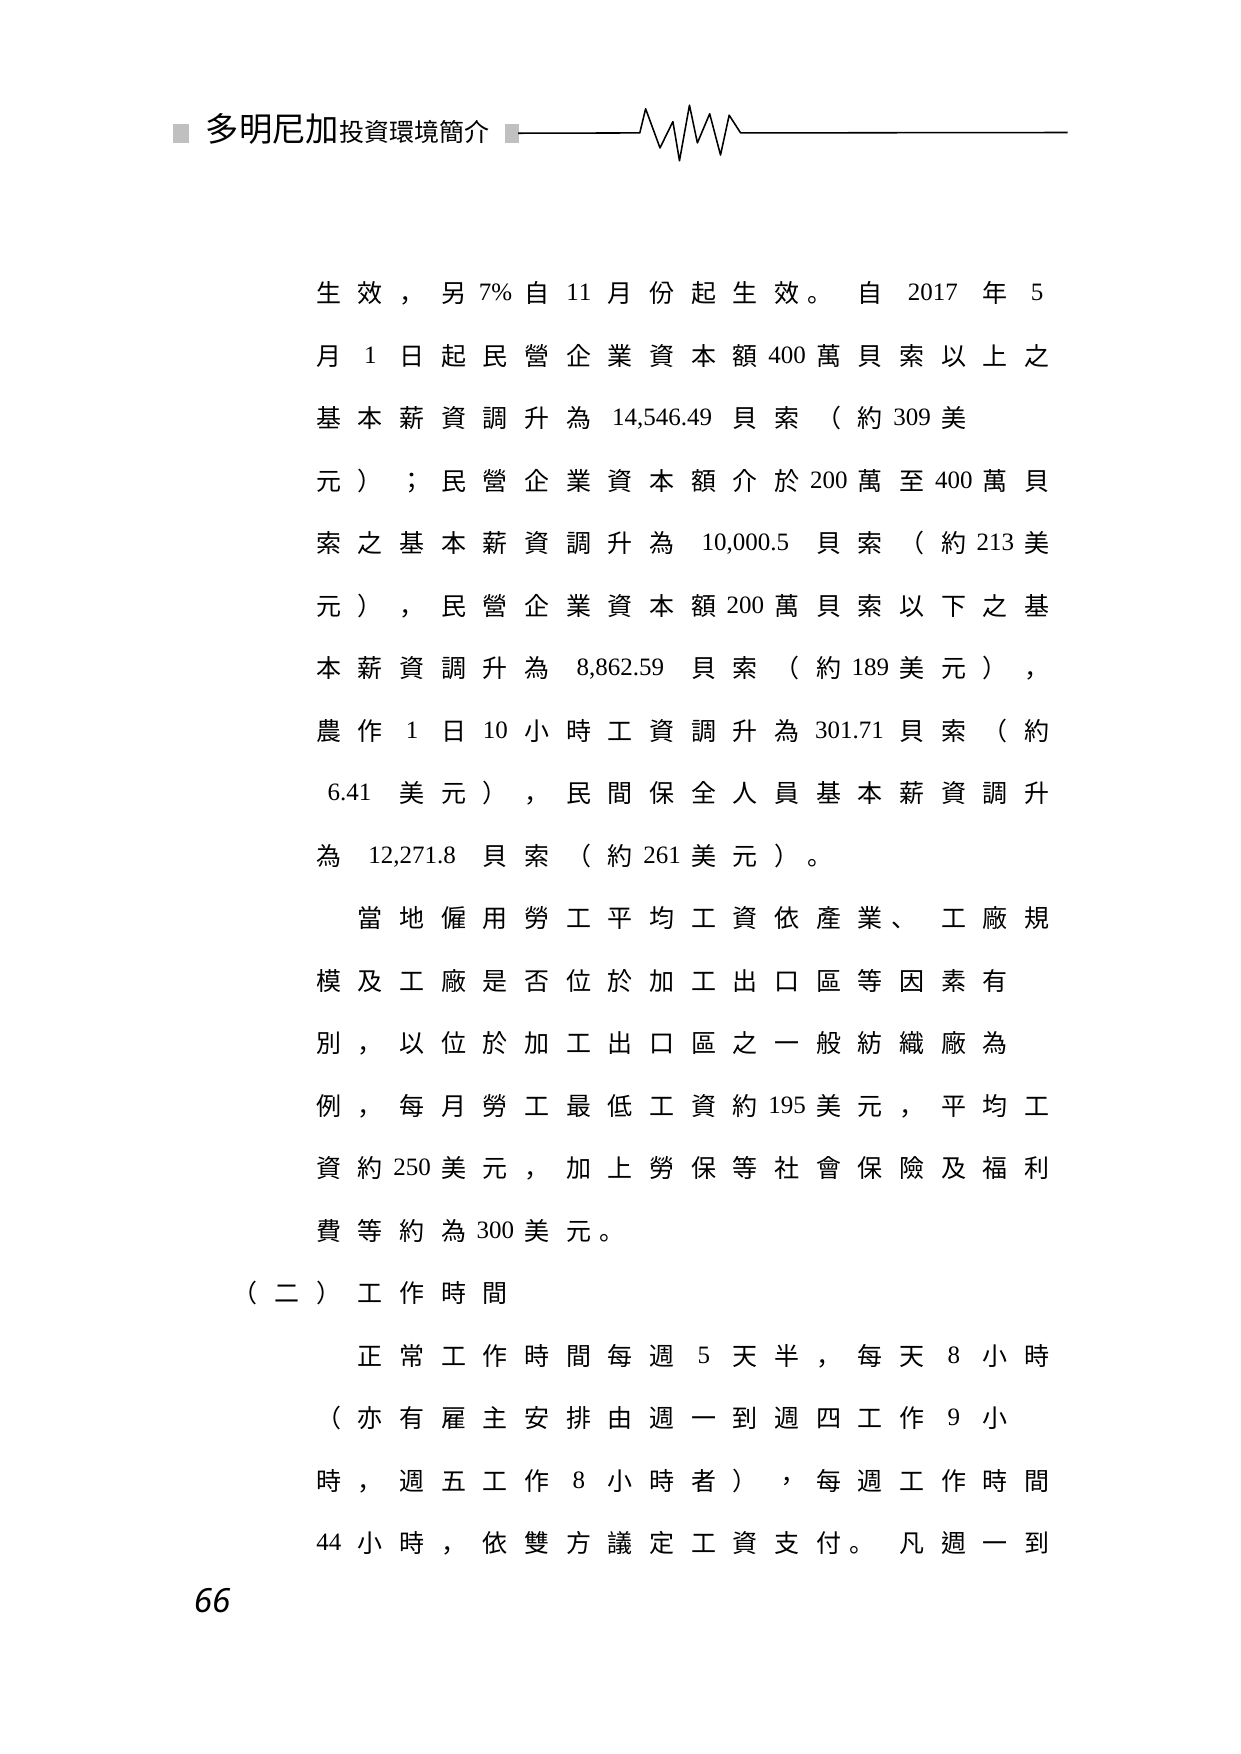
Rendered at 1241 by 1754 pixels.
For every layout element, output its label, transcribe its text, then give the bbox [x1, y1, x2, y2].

text 當地僱用勞工平均工資依產業、工廠規模及工廠是否位於加工出口區等因素有別，以位於加工出口區之一般紡織廠為例，每月勞工最低工資約195美元，平均工資約250美元，加上勞保等社會保險及福利費等約為300美元。 [281, 875, 1058, 1250]
text 生效，另7%自11月份起生效。自2017年5月1日起民營企業資本額400萬貝索以上之基本薪資調升為14,546.49貝索（約309美元）；民營企業資本額介於200萬至400萬貝索之基本薪資調升為10,000.5貝索（約213美元），民營企業資本額200萬貝索以下之基本薪資調升為8,862.59貝索（約189美元），農作1日10小時工資調升為301.71貝索（約6.41美元），民間保全人員基本薪資調升為12,271.8貝索（約261美元）。 [281, 250, 1058, 875]
text （二）工作時間 [207, 1250, 1058, 1313]
text 正常工作時間每週5天半，每天8小時（亦有雇主安排由週一到週四工作9小時，週五工作8小時者），每週工作時間44小時，依雙方議定工資支付。凡週一到 [281, 1313, 1058, 1563]
